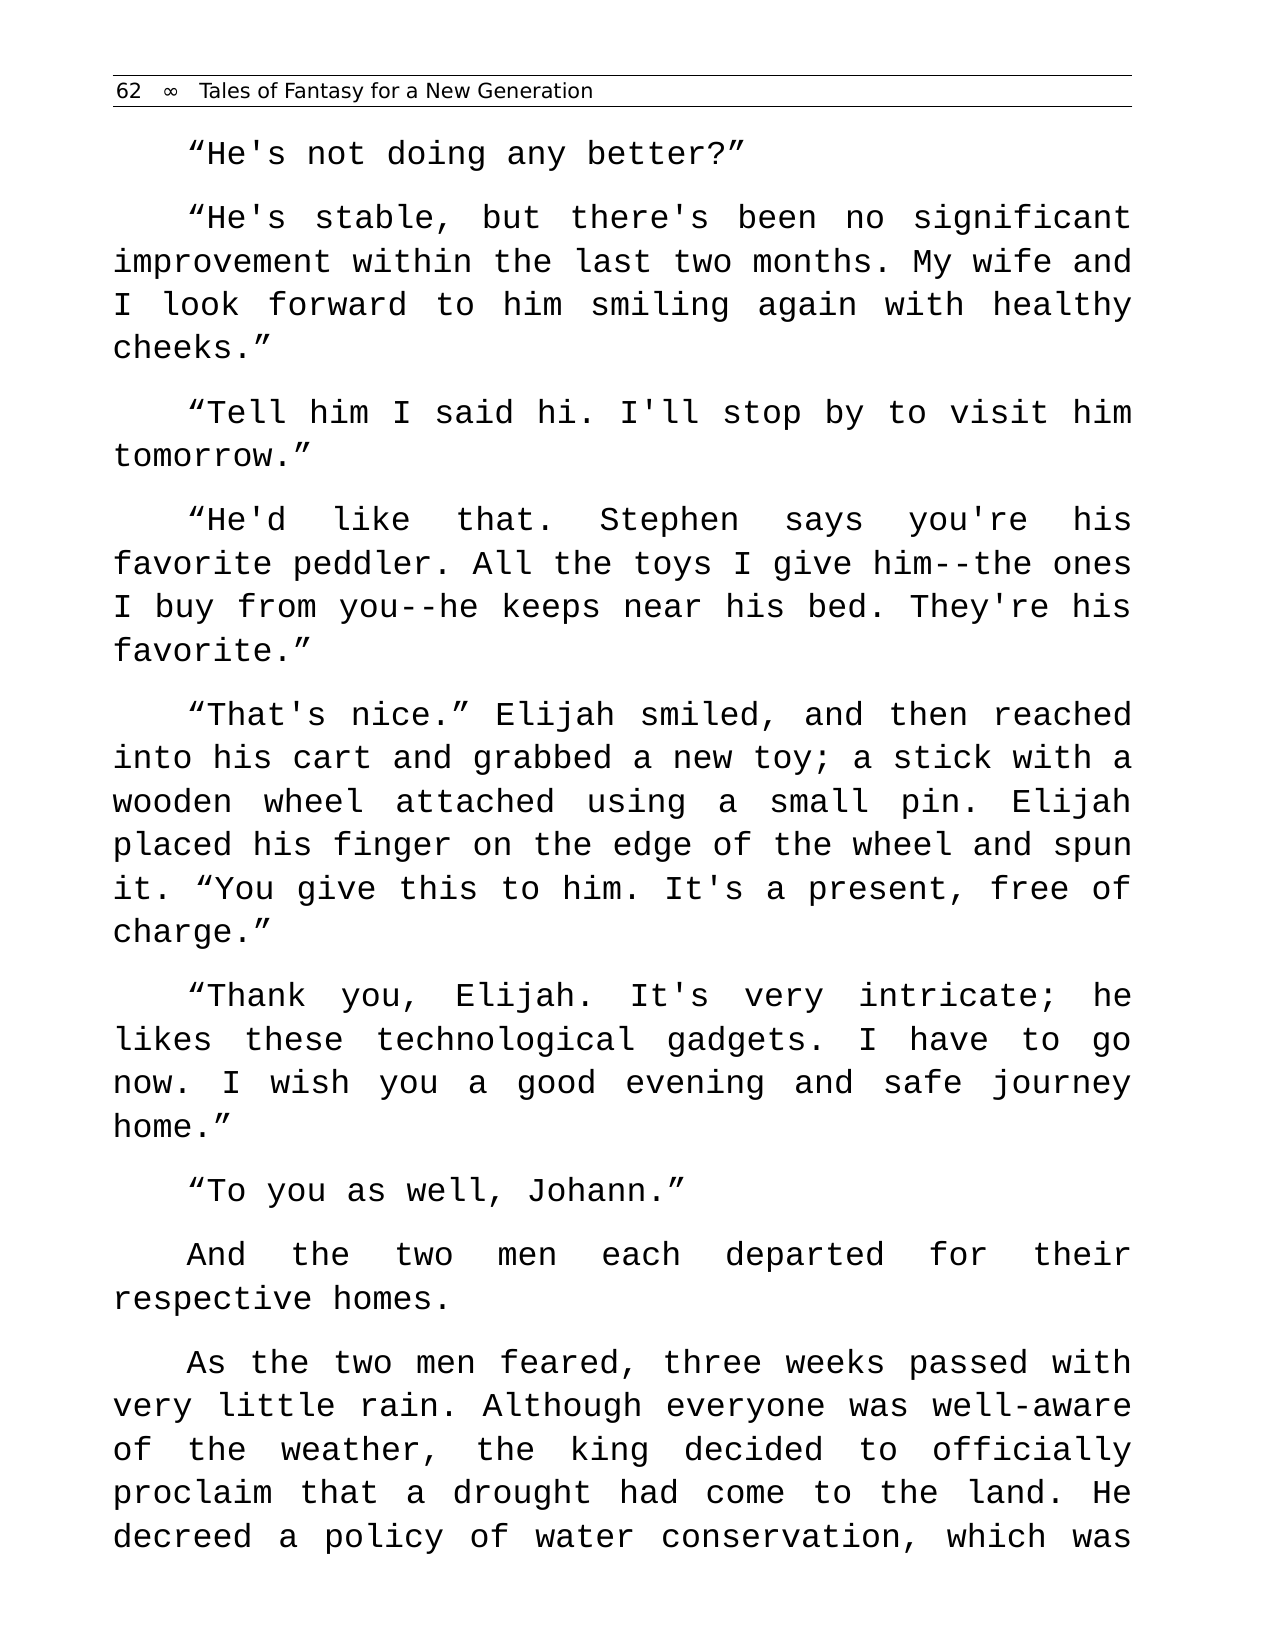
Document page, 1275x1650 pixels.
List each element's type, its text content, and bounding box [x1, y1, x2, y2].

text “Thank you, Elijah. It's very intricate; he likes these technological gadgets. I have to go now. I wish you a good evening and safe journey home.” [112, 979, 1132, 1147]
text “To you as well, Johann.” [112, 1174, 1132, 1212]
text “Tell him I said hi. I'll stop by to visit him tomorrow.” [112, 395, 1132, 477]
text And the two men each departed for their respective homes. [112, 1238, 1132, 1319]
text “He's stable, but there's been no significant improvement within the last two months. My wife and I look forward to him smiling again with healthy cheeks.” [112, 201, 1132, 369]
text As the two men feared, three weeks passed with very little rain. Although everyone was well-aware of the weather, the king decided to officially proclaim that a drought had come to the land. He decreed a policy of water conservation, which was [112, 1346, 1132, 1557]
text “That's nice.” Elijah smiled, and then reached into his cart and grabbed a new toy; a stick with a wooden wheel attached using a small pin. Elijah placed his finger on the edge of the wheel and spun it. “You give this to him. It's a present, free of charge.” [112, 698, 1132, 953]
text “He's not doing any better?” [112, 137, 1132, 174]
text “He'd like that. Stephen says you're his favorite peddler. All the toys I give him--the ones I buy from you--he keeps near his bed. They're his favorite.” [112, 503, 1132, 671]
